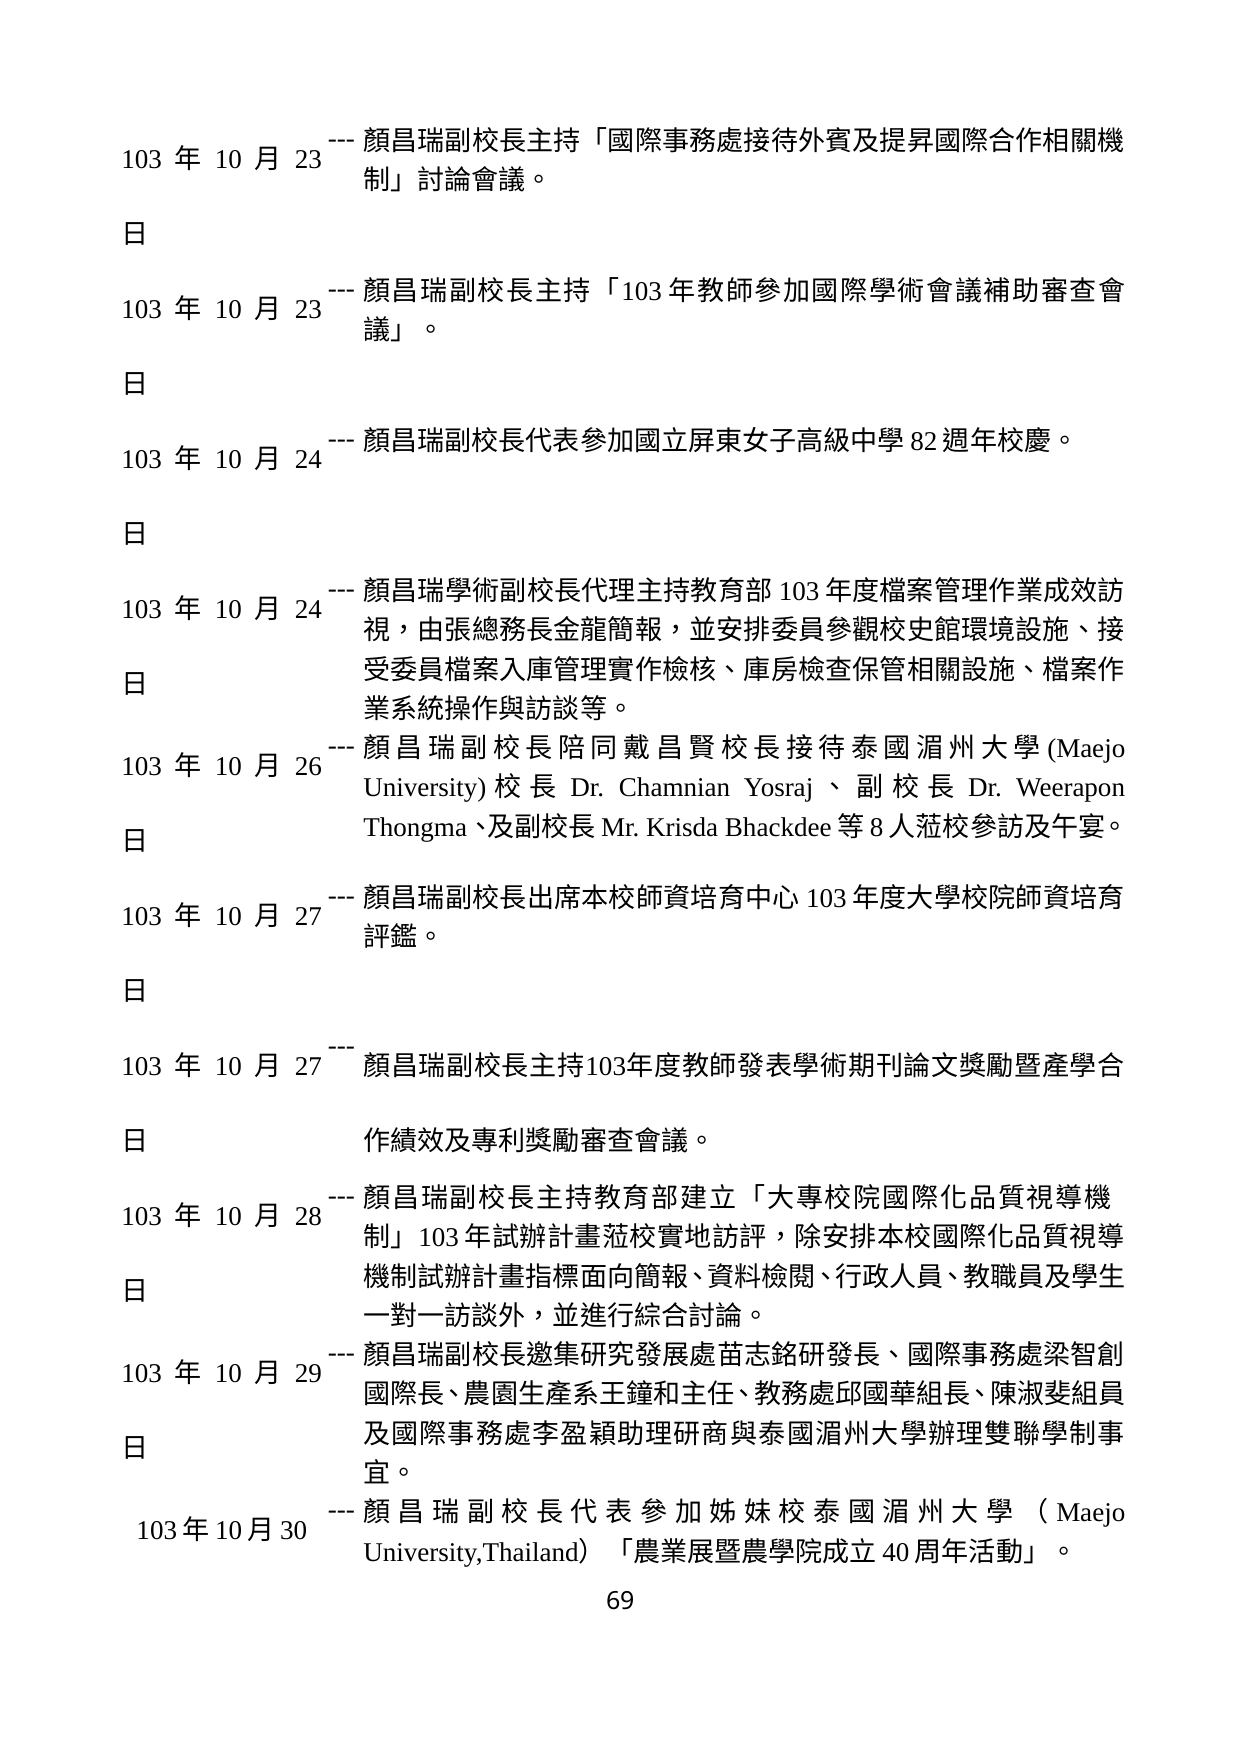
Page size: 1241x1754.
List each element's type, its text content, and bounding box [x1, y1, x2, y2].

table_cell --- [325, 1176, 360, 1333]
table_cell 顏昌瑞副校長邀集研究發展處苗志銘研發長、國際事務處梁智創國際長、農園生產系王鐘和主任、教務處邱國華組長、陳淑斐組員及國際事務處李盈穎助理研商與泰國湄州大學辦理雙聯學制事宜。 [360, 1333, 1128, 1490]
table_cell 103年10月23日 [118, 269, 325, 419]
table_cell 103年10月23日 [118, 119, 325, 269]
table_cell 顏昌瑞副校長陪同戴昌賢校長接待泰國湄州大學(Maejo University)校長Dr. Chamnian Yosraj、副校長Dr. Weerapon Thongma、及副校長Mr. Krisda Bhackdee等8人蒞校參訪及午宴。 [360, 726, 1128, 876]
table_cell 103年10月27日 [118, 876, 325, 1026]
table_cell --- [325, 876, 360, 1026]
table_cell --- [325, 1026, 360, 1176]
table_cell 103年10月29日 [118, 1333, 325, 1490]
table_cell 103年10月27日 [118, 1026, 325, 1176]
table_cell --- [325, 1333, 360, 1490]
table_cell 顏昌瑞副校長主持103年度教師發表學術期刊論文獎勵暨產學合作績效及專利獎勵審查會議。 [360, 1026, 1128, 1176]
table_cell --- [325, 726, 360, 876]
table_cell --- [325, 269, 360, 419]
table_cell 顏昌瑞副校長主持教育部建立「大專校院國際化品質視導機制」103年試辦計畫蒞校實地訪評，除安排本校國際化品質視導機制試辦計畫指標面向簡報、資料檢閱、行政人員、教職員及學生一對一訪談外，並進行綜合討論。 [360, 1176, 1128, 1333]
table_cell 103年10月26日 [118, 726, 325, 876]
table_cell 103年10月30 [118, 1490, 325, 1569]
table_cell 顏昌瑞副校長代表參加國立屏東女子高級中學82週年校慶。 [360, 419, 1128, 569]
table_cell 103年10月24日 [118, 419, 325, 569]
table_cell 顏昌瑞副校長出席本校師資培育中心103年度大學校院師資培育評鑑。 [360, 876, 1128, 1026]
table_cell --- [325, 119, 360, 269]
table_cell --- [325, 419, 360, 569]
table_cell 顏昌瑞副校長主持「國際事務處接待外賓及提昇國際合作相關機制」討論會議。 [360, 119, 1128, 269]
table_cell 顏昌瑞學術副校長代理主持教育部103年度檔案管理作業成效訪視，由張總務長金龍簡報，並安排委員參觀校史館環境設施、接受委員檔案入庫管理實作檢核、庫房檢查保管相關設施、檔案作業系統操作與訪談等。 [360, 569, 1128, 726]
table_cell --- [325, 569, 360, 726]
table_cell 顏昌瑞副校長主持「103年教師參加國際學術會議補助審查會議」。 [360, 269, 1128, 419]
table_cell --- [325, 1490, 360, 1569]
table_cell 103年10月28日 [118, 1176, 325, 1333]
table_cell 103年10月24日 [118, 569, 325, 726]
table_cell 顏昌瑞副校長代表參加姊妹校泰國湄州大學（Maejo University,Thailand）「農業展暨農學院成立40周年活動」。 [360, 1490, 1128, 1569]
